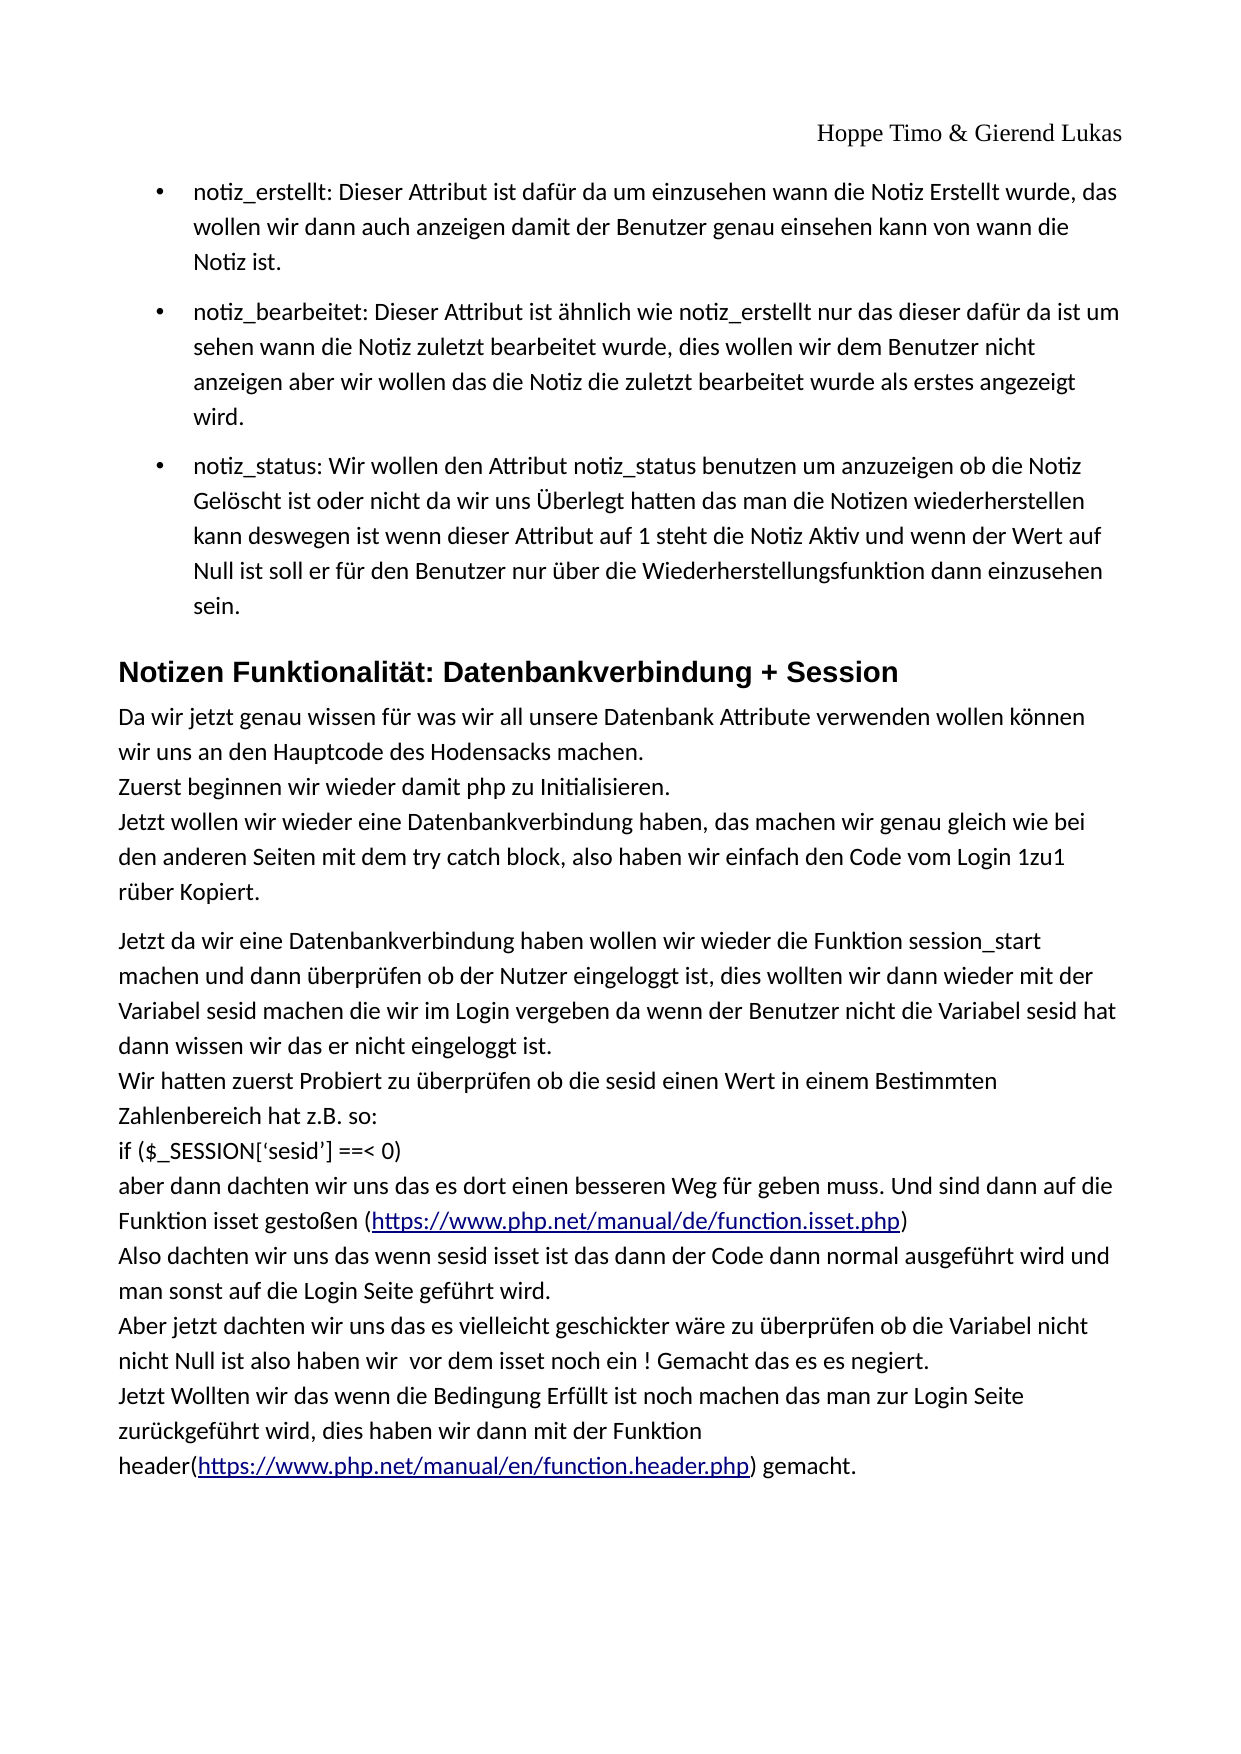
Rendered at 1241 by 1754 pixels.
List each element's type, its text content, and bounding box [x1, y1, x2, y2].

text Da wir jetzt genau wissen für was wir all unsere Datenbank Attribute verwenden wollen können wir uns an den Hauptcode des Hodensacks machen. Zuerst beginnen wir wieder damit php zu Initialisieren. Jetzt wollen wir wieder eine Datenbankverbindung haben, das machen wir genau gleich wie bei den anderen Seiten mit dem try catch block, also haben wir einfach den Code vom Login 1zu1 rüber Kopiert. [118, 701, 1122, 906]
list notiz_erstellt: Dieser Attribut ist dafür da um einzusehen wann die Notiz Erstellt wurde, das wollen wir dann auch anzeigen damit der Benutzer genau einsehen kann von wann die Notiz ist. [156, 176, 1122, 277]
text Jetzt da wir eine Datenbankverbindung haben wollen wir wieder die Funktion session_start machen und dann überprüfen ob der Nutzer eingeloggt ist, dies wollten wir dann wieder mit der Variabel sesid machen die wir im Login vergeben da wenn der Benutzer nicht die Variabel sesid hat dann wissen wir das er nicht eingeloggt ist. Wir hatten zuerst Probiert zu überprüfen ob die sesid einen Wert in einem Bestimmten Zahlenbereich hat z.B. so: if ($_SESSION[‘sesid’] ==< 0) aber dann dachten wir uns das es dort einen besseren Weg für geben muss. Und sind dann auf die Funktion isset gestoßen (https://www.php.net/manual/de/function.isset.php) Also dachten wir uns das wenn sesid isset ist das dann der Code dann normal ausgeführt wird und man sonst auf die Login Seite geführt wird. Aber jetzt dachten wir uns das es vielleicht geschickter wäre zu überprüfen ob die Variabel nicht nicht Null ist also haben wir vor dem isset noch ein ! Gemacht das es es negiert. Jetzt Wollten wir das wenn die Bedingung Erfüllt ist noch machen das man zur Login Seite zurückgeführt wird, dies haben wir dann mit der Funktion header(https://www.php.net/manual/en/function.header.php) gemacht. [118, 926, 1122, 1481]
list notiz_bearbeitet: Dieser Attribut ist ähnlich wie notiz_erstellt nur das dieser dafür da ist um sehen wann die Notiz zuletzt bearbeitet wurde, dies wollen wir dem Benutzer nicht anzeigen aber wir wollen das die Notiz die zuletzt bearbeitet wurde als erstes angezeigt wird. [156, 296, 1122, 431]
list notiz_status: Wir wollen den Attribut notiz_status benutzen um anzuzeigen ob die Notiz Gelöscht ist oder nicht da wir uns Überlegt hatten das man die Notizen wiederherstellen kann deswegen ist wenn dieser Attribut auf 1 steht die Notiz Aktiv und wenn der Wert auf Null ist soll er für den Benutzer nur über die Wiederherstellungsfunktion dann einzusehen sein. [156, 451, 1122, 621]
subtitle Notizen Funktionalität: Datenbankverbindung + Session [118, 655, 1122, 688]
